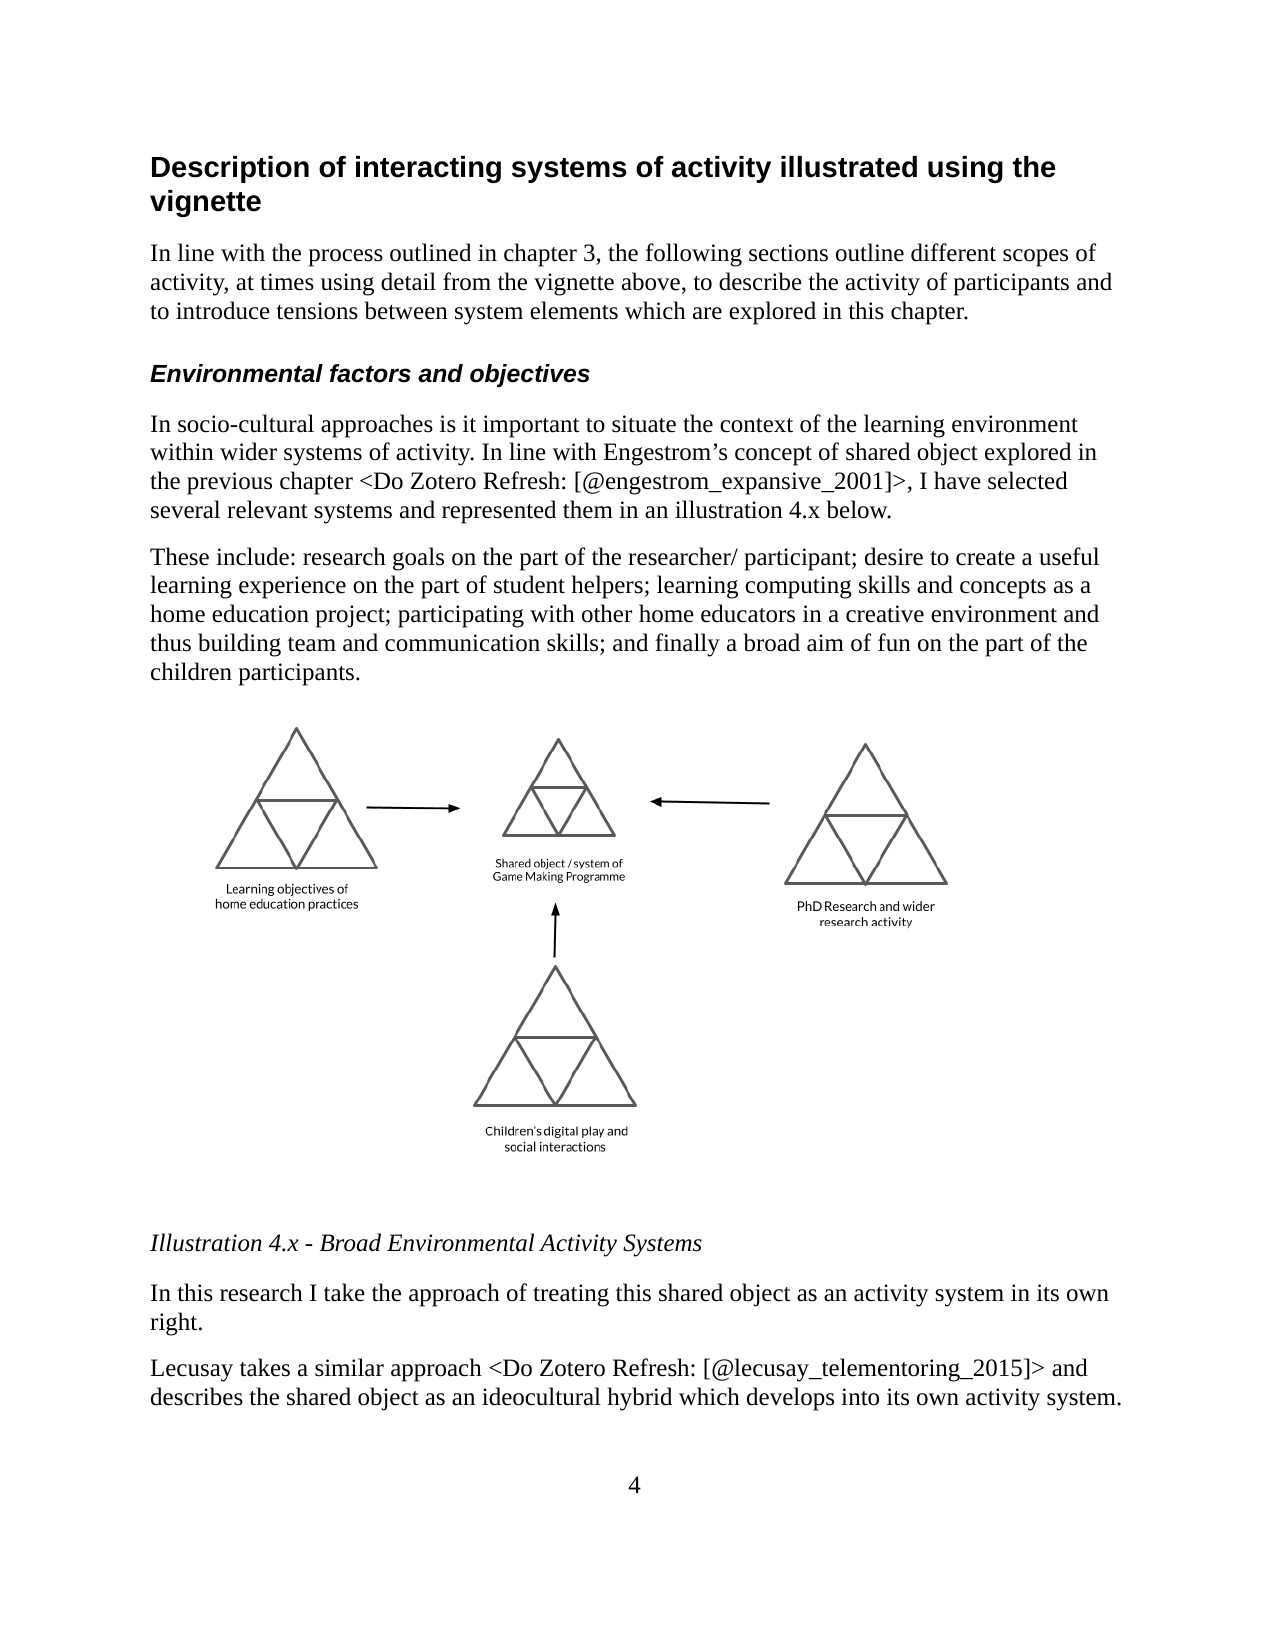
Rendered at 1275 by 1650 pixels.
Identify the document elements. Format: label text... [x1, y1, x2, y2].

text Illustration 4.x - Broad Environmental Activity Systems [150, 1228, 1125, 1257]
subtitle Description of interacting systems of activity illustrated using the vignette [150, 150, 1125, 217]
text In this research I take the approach of treating this shared object as an activity system in its own right. [150, 1278, 1125, 1336]
subtitle Environmental factors and objectives [150, 359, 1125, 387]
picture [150, 694, 1077, 1216]
text In socio-cultural approaches is it important to situate the context of the learning environment within wider systems of activity. In line with Engestrom’s concept of shared object explored in the previous chapter <Do Zotero Refresh: [@engestrom_expansive_2001]>, I have selected several relevant systems and represented them in an illustration 4.x below. [150, 409, 1125, 524]
text These include: research goals on the part of the researcher/ participant; desire to create a useful learning experience on the part of student helpers; learning computing skills and concepts as a home education project; participating with other home educators in a creative environment and thus building team and communication skills; and finally a broad aim of fun on the part of the children participants. [150, 542, 1125, 685]
text Lecusay takes a similar approach <Do Zotero Refresh: [@lecusay_telementoring_2015]> and describes the shared object as an ideocultural hybrid which develops into its own activity system. [150, 1353, 1125, 1411]
text In line with the process outlined in chapter 3, the following sections outline different scopes of activity, at times using detail from the vignette above, to describe the activity of participants and to introduce tensions between system elements which are explored in this chapter. [150, 238, 1125, 325]
